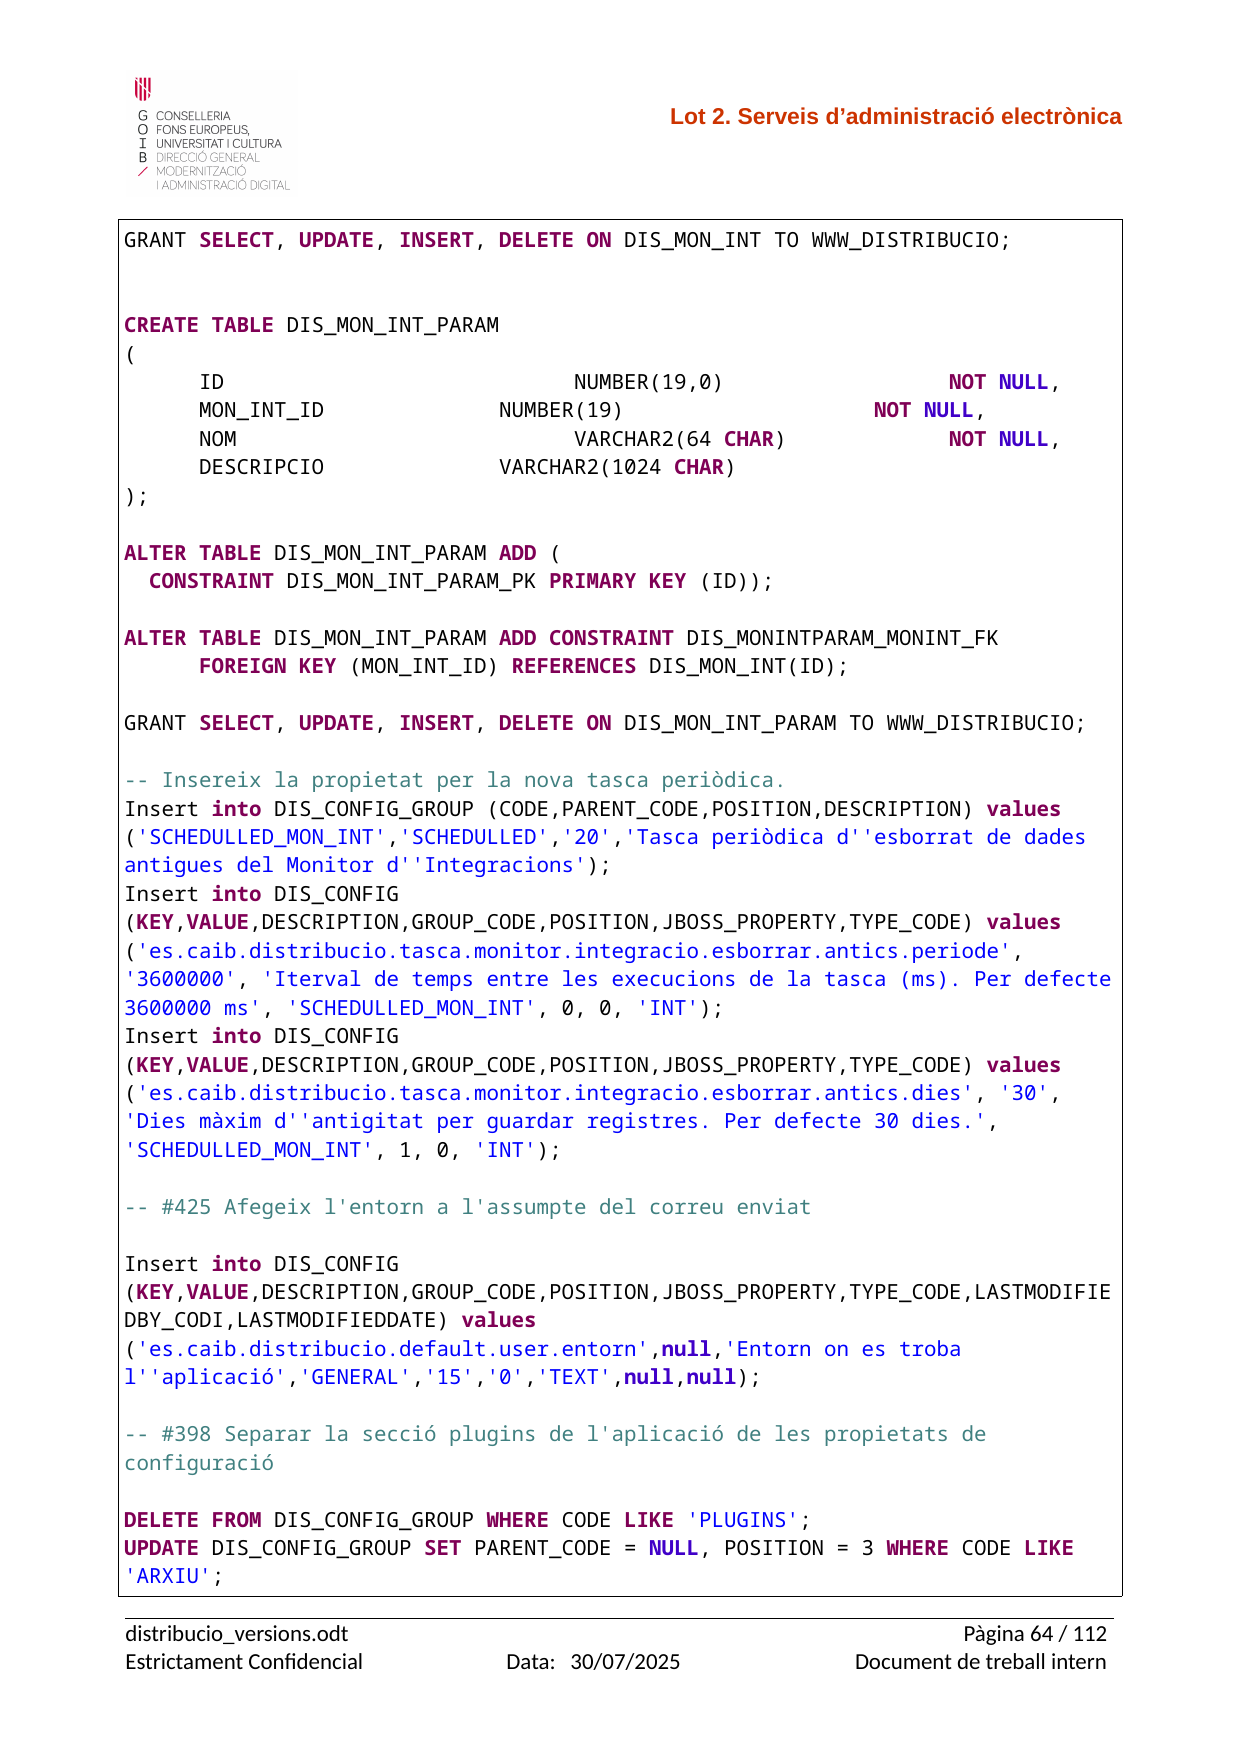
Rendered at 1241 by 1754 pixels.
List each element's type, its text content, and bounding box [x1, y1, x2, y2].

table_header GRANT SELECT, UPDATE, INSERT, DELETE ON DIS_MON_INT TO WWW_DISTRIBUCIO; CREATE TABLE DIS_MON_INT_PARAM ( ID NUMBER(19,0) NOT NULL, MON_INT_ID NUMBER(19) NOT NULL, NOM VARCHAR2(64 CHAR) NOT NULL, DESCRIPCIO VARCHAR2(1024 CHAR) ); ALTER TABLE DIS_MON_INT_PARAM ADD ( CONSTRAINT DIS_MON_INT_PARAM_PK PRIMARY KEY (ID)); ALTER TABLE DIS_MON_INT_PARAM ADD CONSTRAINT DIS_MONINTPARAM_MONINT_FK FOREIGN KEY (MON_INT_ID) REFERENCES DIS_MON_INT(ID); GRANT SELECT, UPDATE, INSERT, DELETE ON DIS_MON_INT_PARAM TO WWW_DISTRIBUCIO; -- Insereix la propietat per la nova tasca periòdica. Insert into DIS_CONFIG_GROUP (CODE,PARENT_CODE,POSITION,DESCRIPTION) values ('SCHEDULLED_MON_INT','SCHEDULLED','20','Tasca periòdica d''esborrat de dades antigues del Monitor d''Integracions'); Insert into DIS_CONFIG (KEY,VALUE,DESCRIPTION,GROUP_CODE,POSITION,JBOSS_PROPERTY,TYPE_CODE) values ('es.caib.distribucio.tasca.monitor.integracio.esborrar.antics.periode', '3600000', 'Iterval de temps entre les execucions de la tasca (ms). Per defecte 3600000 ms', 'SCHEDULLED_MON_INT', 0, 0, 'INT'); Insert into DIS_CONFIG (KEY,VALUE,DESCRIPTION,GROUP_CODE,POSITION,JBOSS_PROPERTY,TYPE_CODE) values ('es.caib.distribucio.tasca.monitor.integracio.esborrar.antics.dies', '30', 'Dies màxim d''antigitat per guardar registres. Per defecte 30 dies.', 'SCHEDULLED_MON_INT', 1, 0, 'INT'); -- #425 Afegeix l'entorn a l'assumpte del correu enviat Insert into DIS_CONFIG (KEY,VALUE,DESCRIPTION,GROUP_CODE,POSITION,JBOSS_PROPERTY,TYPE_CODE,LASTMODIFIEDBY_CODI,LASTMODIFIEDDATE) values ('es.caib.distribucio.default.user.entorn',null,'Entorn on es troba l''aplicació','GENERAL','15','0','TEXT',null,null); -- #398 Separar la secció plugins de l'aplicació de les propietats de configuració DELETE FROM DIS_CONFIG_GROUP WHERE CODE LIKE 'PLUGINS'; UPDATE DIS_CONFIG_GROUP SET PARENT_CODE = NULL, POSITION = 3 WHERE CODE LIKE 'ARXIU'; [119, 220, 1122, 1596]
picture [126, 70, 299, 197]
